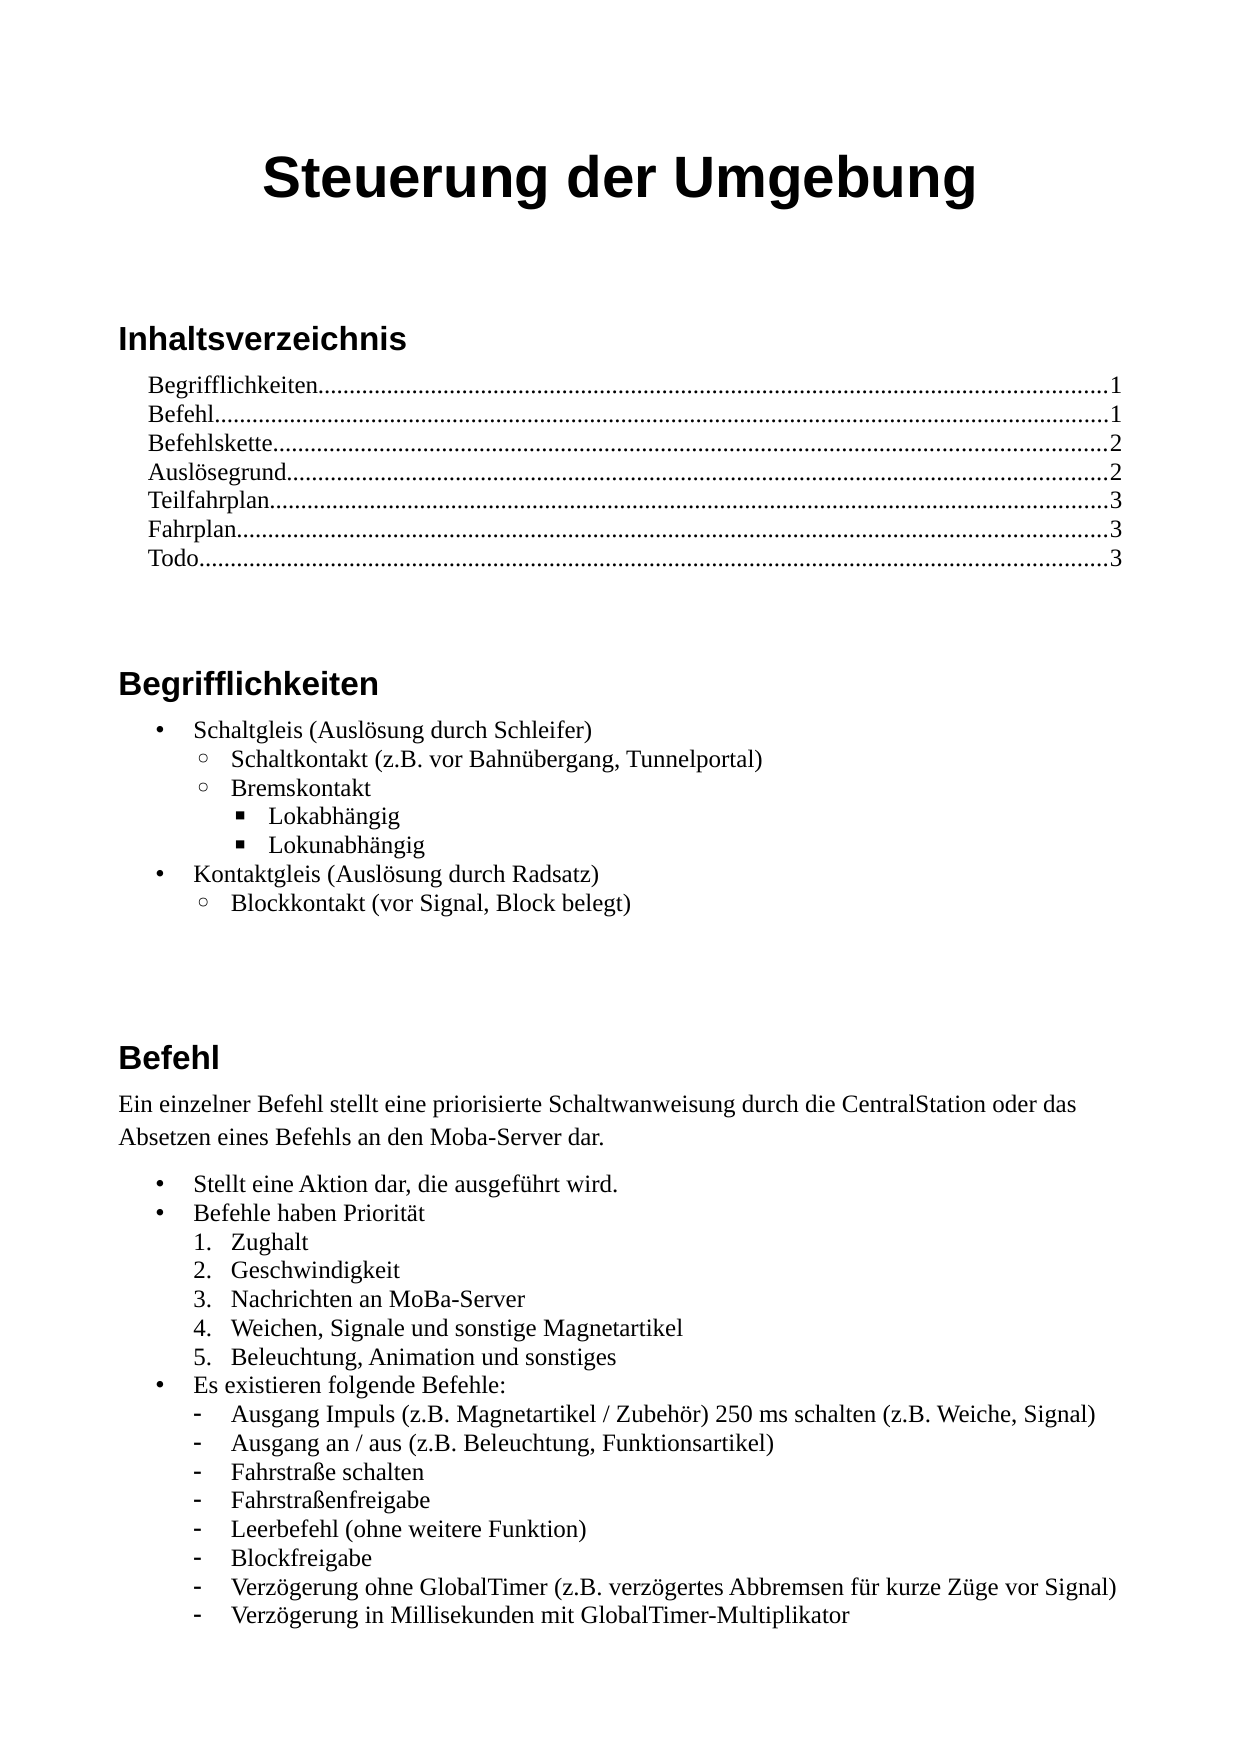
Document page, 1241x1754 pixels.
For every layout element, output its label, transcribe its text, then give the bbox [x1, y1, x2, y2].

list Ausgang an / aus (z.B. Beleuchtung, Funktionsartikel) [193, 1428, 1122, 1457]
list Verzögerung in Millisekunden mit GlobalTimer-Multiplikator [193, 1601, 1122, 1629]
list Blockkontakt (vor Signal, Block belegt) [193, 888, 1122, 916]
list Verzögerung ohne GlobalTimer (z.B. verzögertes Abbremsen für kurze Züge vor Signal) [193, 1572, 1122, 1601]
list Lokunabhängig [231, 830, 1122, 859]
list Blockfreigabe [193, 1543, 1122, 1572]
list Beleuchtung, Animation und sonstiges [193, 1342, 1122, 1371]
text Ein einzelner Befehl stellt eine priorisierte Schaltwanweisung durch die CentralStation oder das Absetzen eines Befehls an den Moba-Server dar. [118, 1089, 1122, 1151]
list Stellt eine Aktion dar, die ausgeführt wird. [156, 1169, 1122, 1198]
list Schaltgleis (Auslösung durch Schleifer) [156, 715, 1122, 744]
list Befehle haben Priorität [156, 1198, 1122, 1227]
list Nachrichten an MoBa-Server [193, 1284, 1122, 1313]
list Lokabhängig [231, 801, 1122, 830]
text Befehl 1 [148, 399, 1122, 428]
subtitle Inhaltsverzeichnis [118, 319, 1122, 358]
text Befehlskette 2 [148, 428, 1122, 457]
list Ausgang Impuls (z.B. Magnetartikel / Zubehör) 250 ms schalten (z.B. Weiche, Signal) [193, 1399, 1122, 1428]
list Zughalt [193, 1227, 1122, 1256]
list Fahrstraße schalten [193, 1457, 1122, 1486]
text Auslösegrund 2 [148, 457, 1122, 485]
list Weichen, Signale und sonstige Magnetartikel [193, 1313, 1122, 1342]
list Geschwindigkeit [193, 1256, 1122, 1284]
list Kontaktgleis (Auslösung durch Radsatz) [156, 859, 1122, 888]
subtitle Begrifflichkeiten [118, 664, 1122, 703]
text Fahrplan 3 [148, 514, 1122, 543]
subtitle Befehl [118, 1038, 1122, 1076]
list Fahrstraßenfreigabe [193, 1486, 1122, 1514]
text Begrifflichkeiten 1 [148, 370, 1122, 399]
list Schaltkontakt (z.B. vor Bahnübergang, Tunnelportal) [193, 744, 1122, 773]
title Steuerung der Umgebung [118, 143, 1122, 210]
list Bremskontakt [193, 773, 1122, 801]
list Leerbefehl (ohne weitere Funktion) [193, 1514, 1122, 1543]
text Teilfahrplan 3 [148, 485, 1122, 514]
list Es existieren folgende Befehle: [156, 1371, 1122, 1399]
text Todo 3 [148, 543, 1122, 572]
